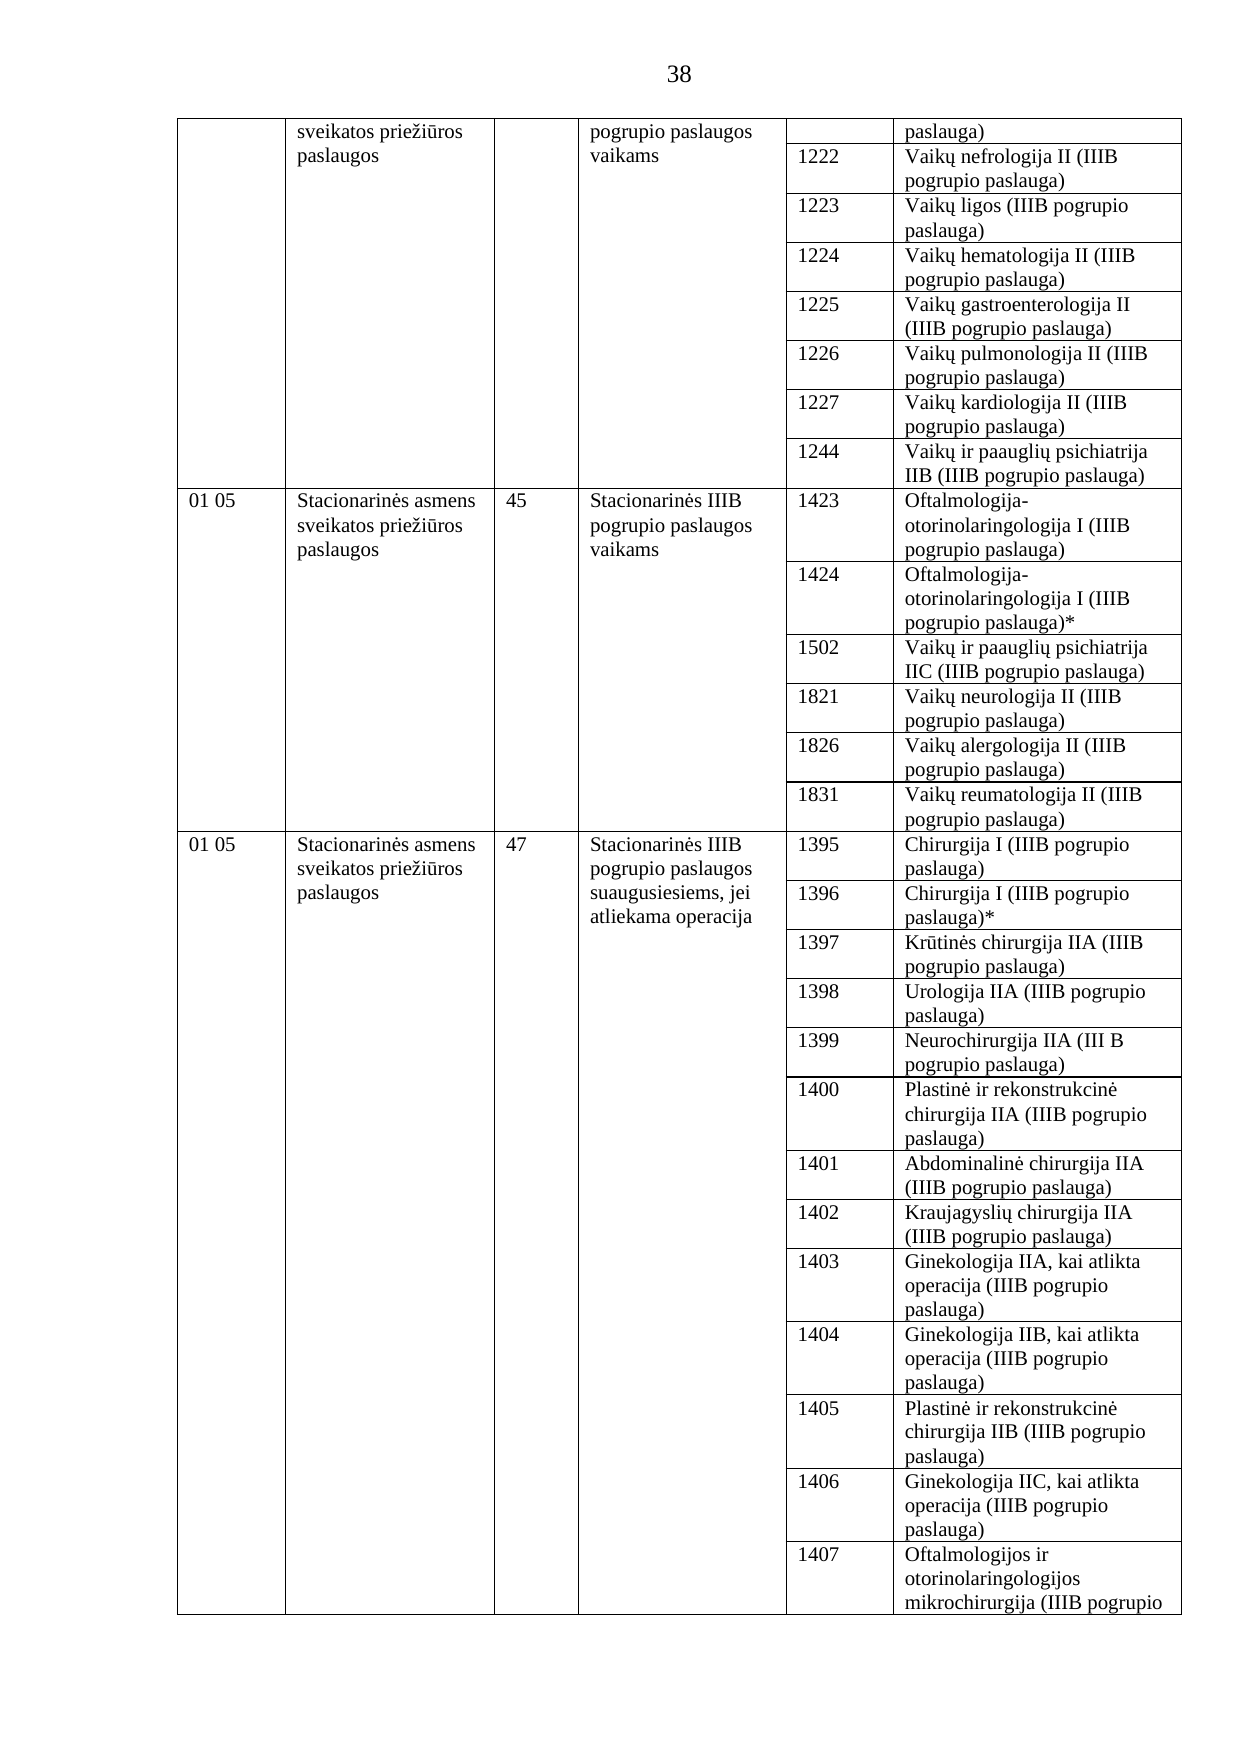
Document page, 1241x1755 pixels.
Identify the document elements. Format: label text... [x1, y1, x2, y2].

table_cell 01 05 [178, 489, 285, 831]
table_cell Plastinė ir rekonstrukcinė chirurgija IIA (IIIB pogrupio paslauga) [894, 1078, 1181, 1149]
table_cell 1222 [787, 144, 893, 192]
table_cell Oftalmologijos ir otorinolaringologijos mikrochirurgija (IIIB pogrupio [894, 1542, 1181, 1614]
table_cell Vaikų ir paauglių psichiatrija IIB (IIIB pogrupio paslauga) [894, 439, 1181, 487]
table_cell Urologija IIA (IIIB pogrupio paslauga) [894, 979, 1181, 1027]
table_cell 1223 [787, 194, 893, 242]
table_cell Oftalmologija-otorinolaringologija I (IIIB pogrupio paslauga) [894, 489, 1181, 561]
table_cell sveikatos priežiūros paslaugos [286, 119, 494, 487]
table_cell Vaikų nefrologija II (IIIB pogrupio paslauga) [894, 144, 1181, 192]
table_cell Vaikų ir paauglių psichiatrija IIC (IIIB pogrupio paslauga) [894, 635, 1181, 683]
table_cell [178, 119, 285, 487]
table_cell 01 05 [178, 832, 285, 1614]
table_cell 1401 [787, 1151, 893, 1199]
table_cell 45 [495, 489, 578, 831]
table_cell 1226 [787, 341, 893, 389]
table_cell Neurochirurgija IIA (III B pogrupio paslauga) [894, 1028, 1181, 1076]
table_cell [787, 119, 893, 143]
table_cell 1403 [787, 1249, 893, 1321]
table_cell Oftalmologija-otorinolaringologija I (IIIB pogrupio paslauga)* [894, 562, 1181, 634]
table_cell 1398 [787, 979, 893, 1027]
table_cell Vaikų ligos (IIIB pogrupio paslauga) [894, 194, 1181, 242]
table_cell Stacionarinės asmens sveikatos priežiūros paslaugos [286, 489, 494, 831]
table_cell Vaikų hematologija II (IIIB pogrupio paslauga) [894, 243, 1181, 291]
table_cell 1407 [787, 1542, 893, 1614]
table_cell Ginekologija IIC, kai atlikta operacija (IIIB pogrupio paslauga) [894, 1469, 1181, 1541]
table_cell 1423 [787, 489, 893, 561]
table_cell Krūtinės chirurgija IIA (IIIB pogrupio paslauga) [894, 930, 1181, 978]
table_cell Stacionarinės IIIB pogrupio paslaugos vaikams [579, 489, 786, 831]
table_cell 1224 [787, 243, 893, 291]
table_cell 1227 [787, 390, 893, 438]
table_cell 1395 [787, 832, 893, 880]
table_cell 1400 [787, 1078, 893, 1149]
table_cell 1225 [787, 292, 893, 340]
table_cell [495, 119, 578, 487]
table_cell 1244 [787, 439, 893, 487]
table_cell 47 [495, 832, 578, 1614]
table_cell pogrupio paslaugos vaikams [579, 119, 786, 487]
table_cell 1406 [787, 1469, 893, 1541]
table_cell Abdominalinė chirurgija IIA (IIIB pogrupio paslauga) [894, 1151, 1181, 1199]
table_cell 1399 [787, 1028, 893, 1076]
table_cell Stacionarinės IIIB pogrupio paslaugos suaugusiesiems, jei atliekama operacija [579, 832, 786, 1614]
table_cell Plastinė ir rekonstrukcinė chirurgija IIB (IIIB pogrupio paslauga) [894, 1395, 1181, 1468]
table_cell Kraujagyslių chirurgija IIA (IIIB pogrupio paslauga) [894, 1200, 1181, 1248]
table_cell Vaikų kardiologija II (IIIB pogrupio paslauga) [894, 390, 1181, 438]
table_cell Chirurgija I (IIIB pogrupio paslauga)* [894, 881, 1181, 929]
table_cell Vaikų neurologija II (IIIB pogrupio paslauga) [894, 684, 1181, 732]
table_cell paslauga) [894, 119, 1181, 143]
table_cell 1402 [787, 1200, 893, 1248]
table_cell Ginekologija IIB, kai atlikta operacija (IIIB pogrupio paslauga) [894, 1322, 1181, 1394]
table_cell Vaikų gastroenterologija II (IIIB pogrupio paslauga) [894, 292, 1181, 340]
table_cell 1821 [787, 684, 893, 732]
table_cell Vaikų pulmonologija II (IIIB pogrupio paslauga) [894, 341, 1181, 389]
table_cell 1397 [787, 930, 893, 978]
table_cell 1502 [787, 635, 893, 683]
table_cell Chirurgija I (IIIB pogrupio paslauga) [894, 832, 1181, 880]
table_cell Vaikų reumatologija II (IIIB pogrupio paslauga) [894, 783, 1181, 831]
table_cell Ginekologija IIA, kai atlikta operacija (IIIB pogrupio paslauga) [894, 1249, 1181, 1321]
table_cell Stacionarinės asmens sveikatos priežiūros paslaugos [286, 832, 494, 1614]
table_cell 1826 [787, 733, 893, 781]
table_cell 1396 [787, 881, 893, 929]
table_cell 1424 [787, 562, 893, 634]
table_cell Vaikų alergologija II (IIIB pogrupio paslauga) [894, 733, 1181, 781]
table_cell 1404 [787, 1322, 893, 1394]
table_cell 1405 [787, 1395, 893, 1468]
table_cell 1831 [787, 783, 893, 831]
